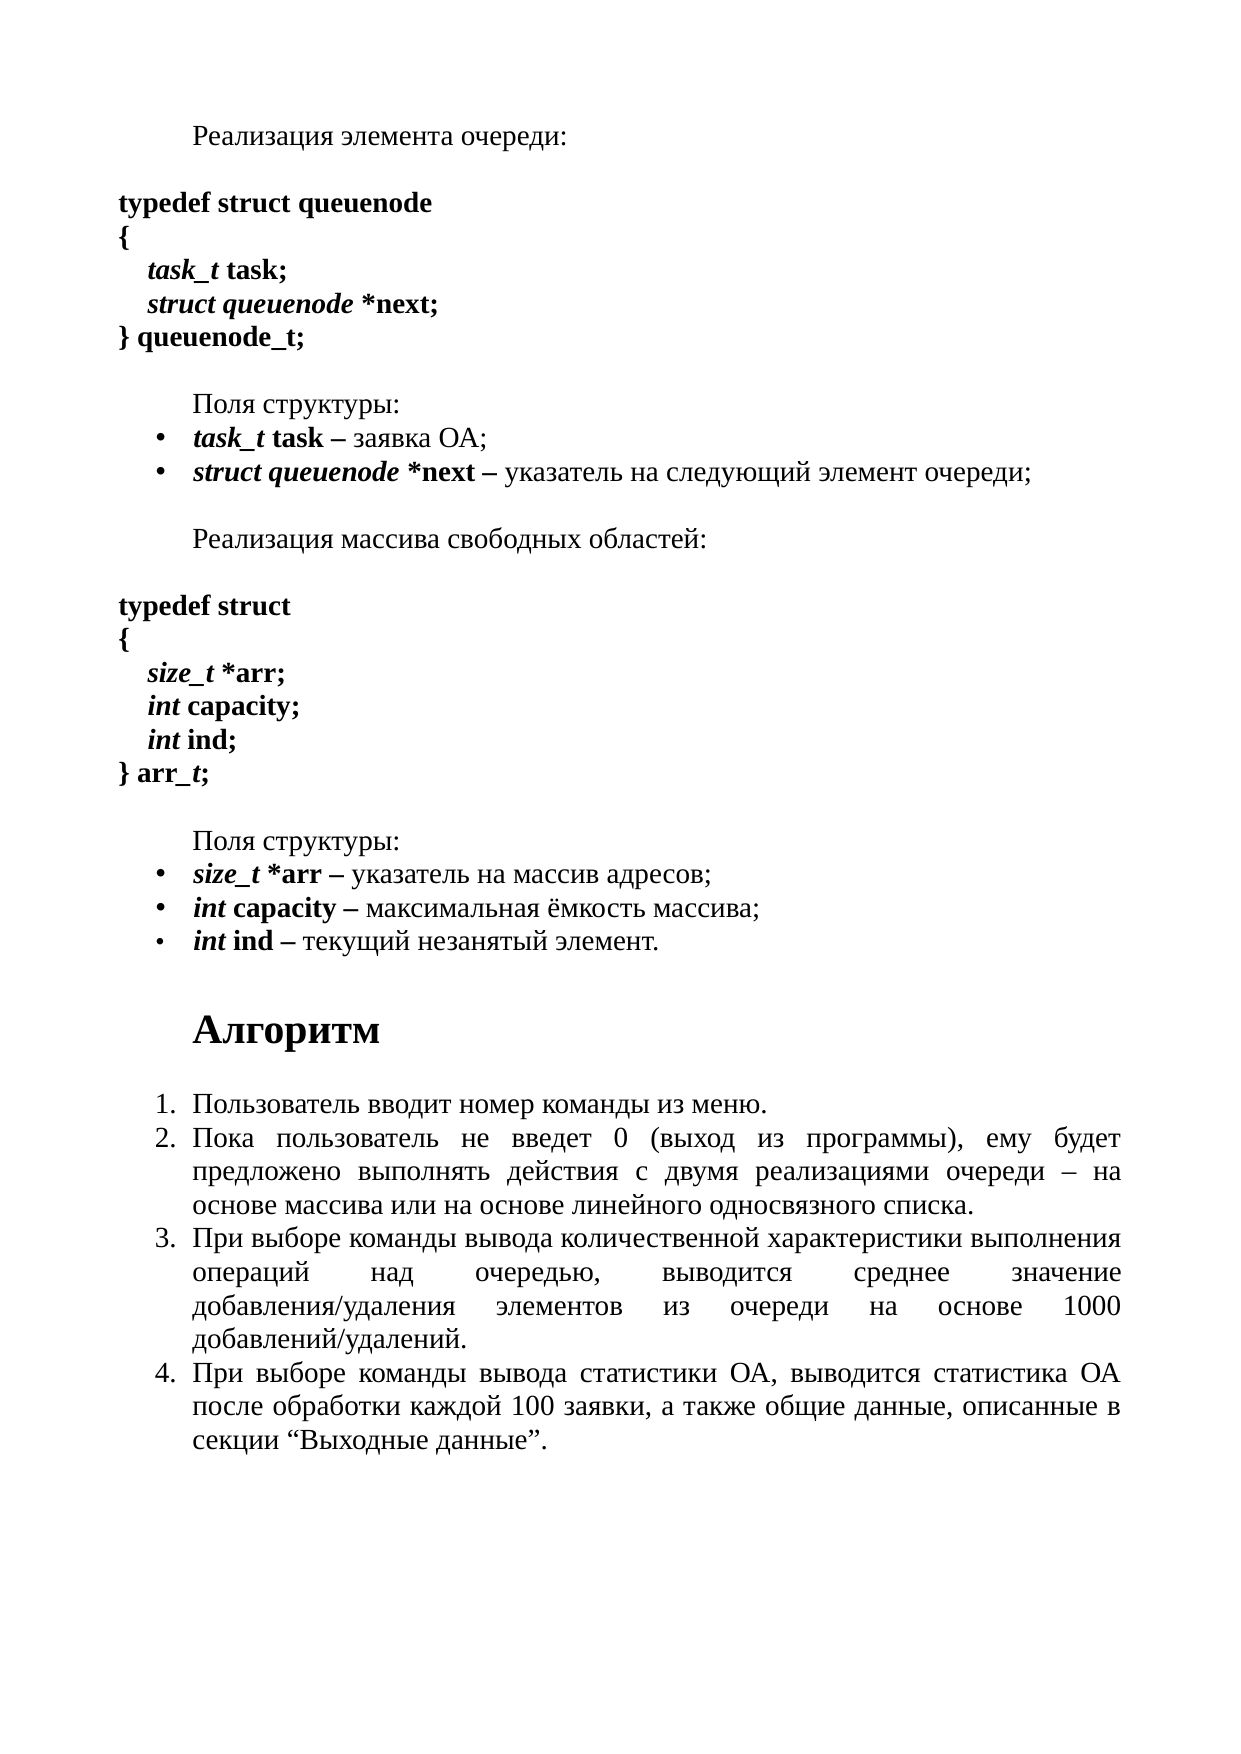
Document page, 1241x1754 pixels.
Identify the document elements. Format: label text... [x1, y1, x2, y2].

text typedef struct queuenode [118, 185, 1122, 219]
text Поля структуры: [118, 386, 1122, 420]
list size_t *arr – указатель на массив адресов; [156, 856, 1122, 890]
text task_t task; [118, 252, 1122, 286]
text } queuenode_t; [118, 319, 1122, 353]
list int ind – текущий незанятый элемент. [156, 923, 1122, 957]
list int capacity – максимальная ёмкость массива; [156, 890, 1122, 923]
text { [118, 219, 1122, 252]
text int ind; [118, 722, 1122, 756]
list task_t task – заявка ОА; [156, 420, 1122, 454]
text Алгоритм [118, 1005, 1122, 1053]
list Пользователь вводит номер команды из меню. [154, 1086, 1122, 1120]
text Реализация массива свободных областей: [118, 521, 1122, 554]
text } arr_t; [118, 756, 1122, 789]
text int capacity; [118, 688, 1122, 722]
text { [118, 621, 1122, 655]
text size_t *arr; [118, 655, 1122, 688]
list При выборе команды вывода количественной характеристики выполнения операций над очередью, выводится среднее значение добавления/удаления элементов из очереди на основе 1000 добавлений/удалений. [154, 1221, 1122, 1355]
list struct queuenode *next – указатель на следующий элемент очереди; [156, 454, 1122, 487]
text struct queuenode *next; [118, 286, 1122, 319]
text typedef struct [118, 588, 1122, 621]
list Пока пользователь не введет 0 (выход из программы), ему будет предложено выполнять действия с двумя реализациями очереди – на основе массива или на основе линейного односвязного списка. [154, 1120, 1122, 1221]
text Реализация элемента очереди: [118, 118, 1122, 152]
list При выборе команды вывода статистики ОА, выводится статистика ОА после обработки каждой 100 заявки, а также общие данные, описанные в секции “Выходные данные”. [154, 1355, 1122, 1455]
text Поля структуры: [118, 823, 1122, 856]
